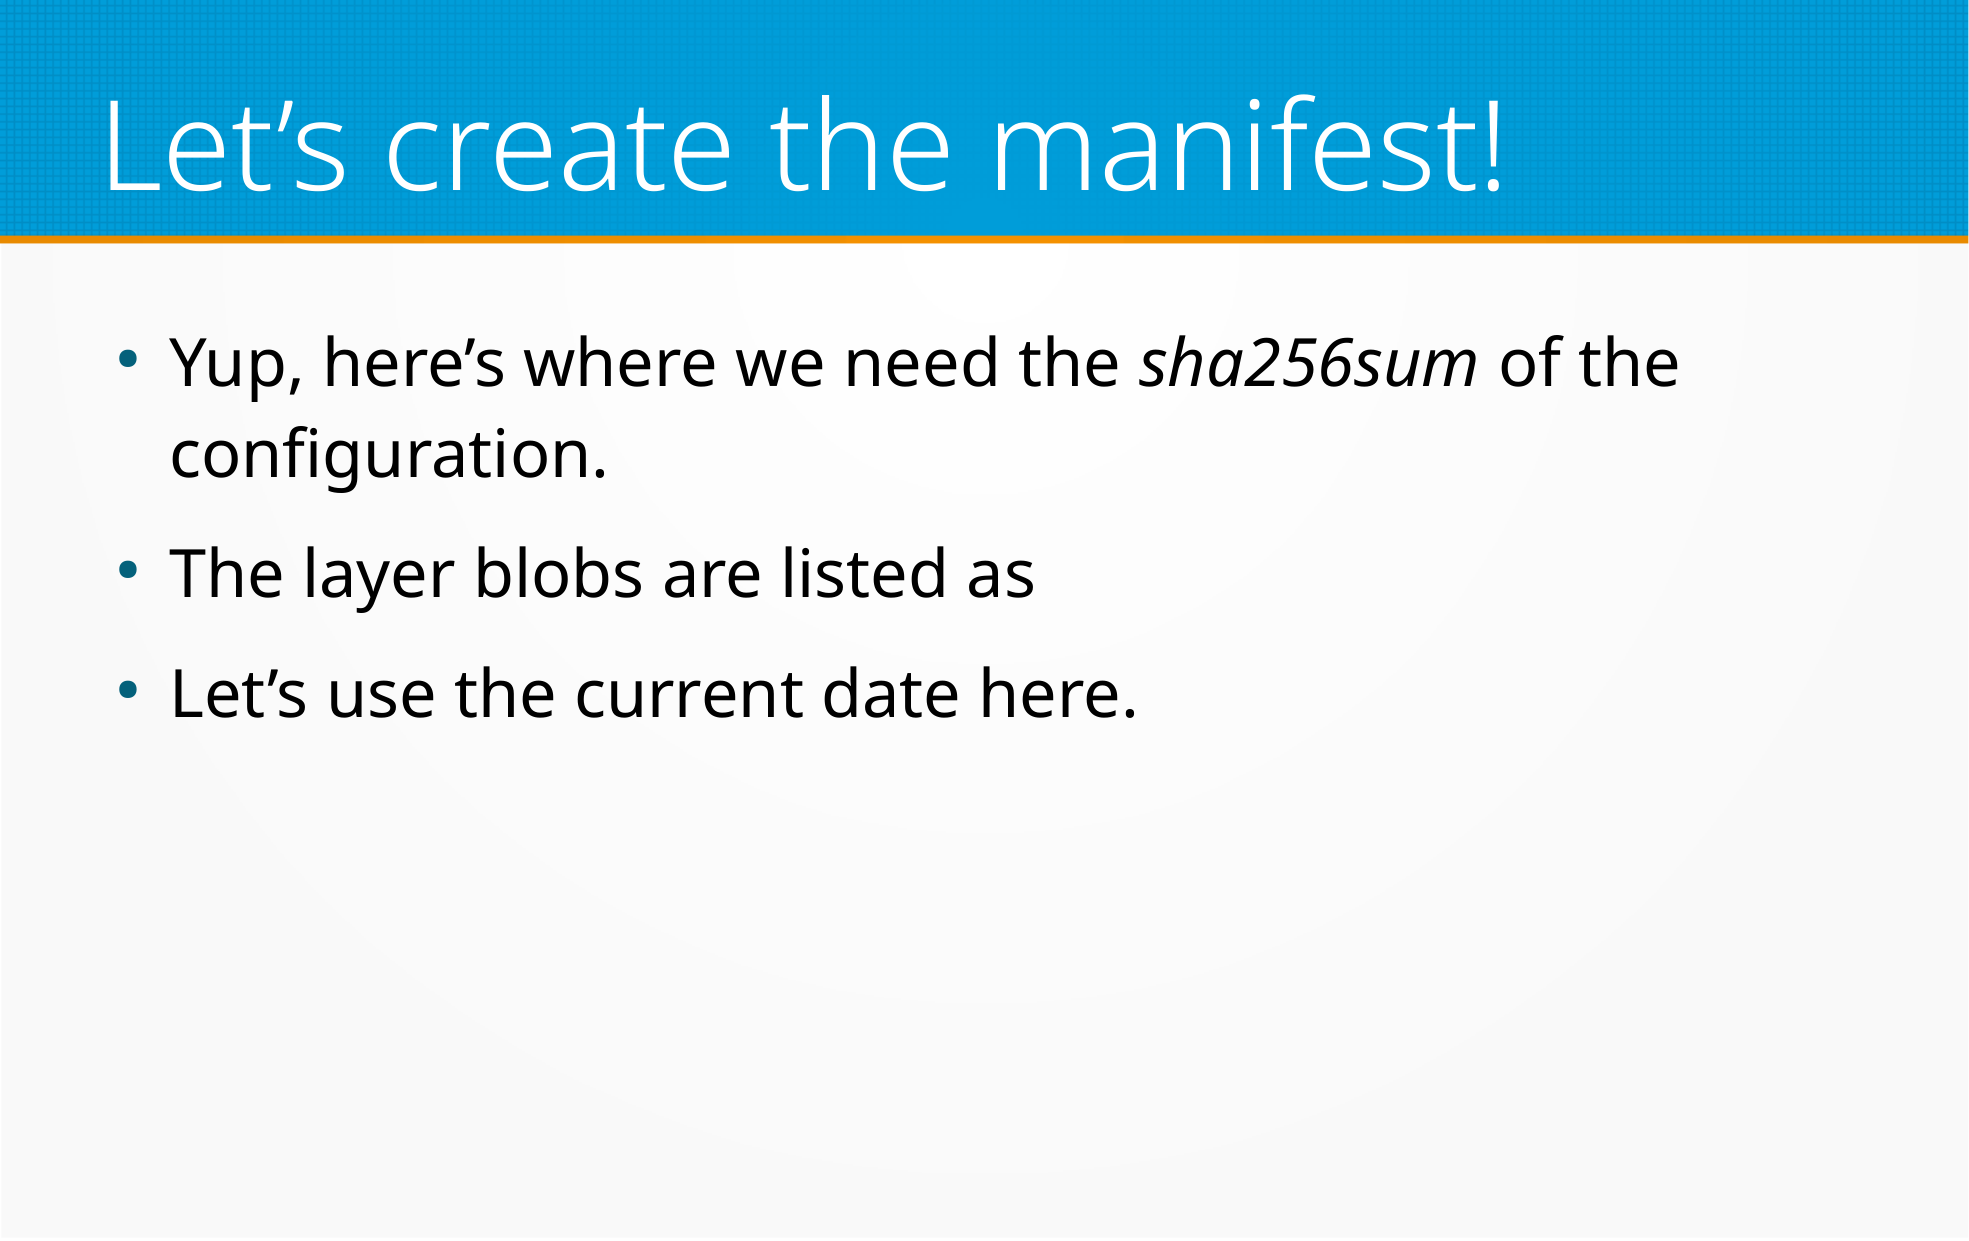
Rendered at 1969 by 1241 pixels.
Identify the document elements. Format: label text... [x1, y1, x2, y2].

title Let’s create the manifest! [98, 19, 1870, 227]
list Yup, here’s where we need the sha256sum of the configuration. The layer blobs are listed as Let’s use the current date here. [98, 315, 1861, 1081]
picture [0, 236, 1969, 1241]
